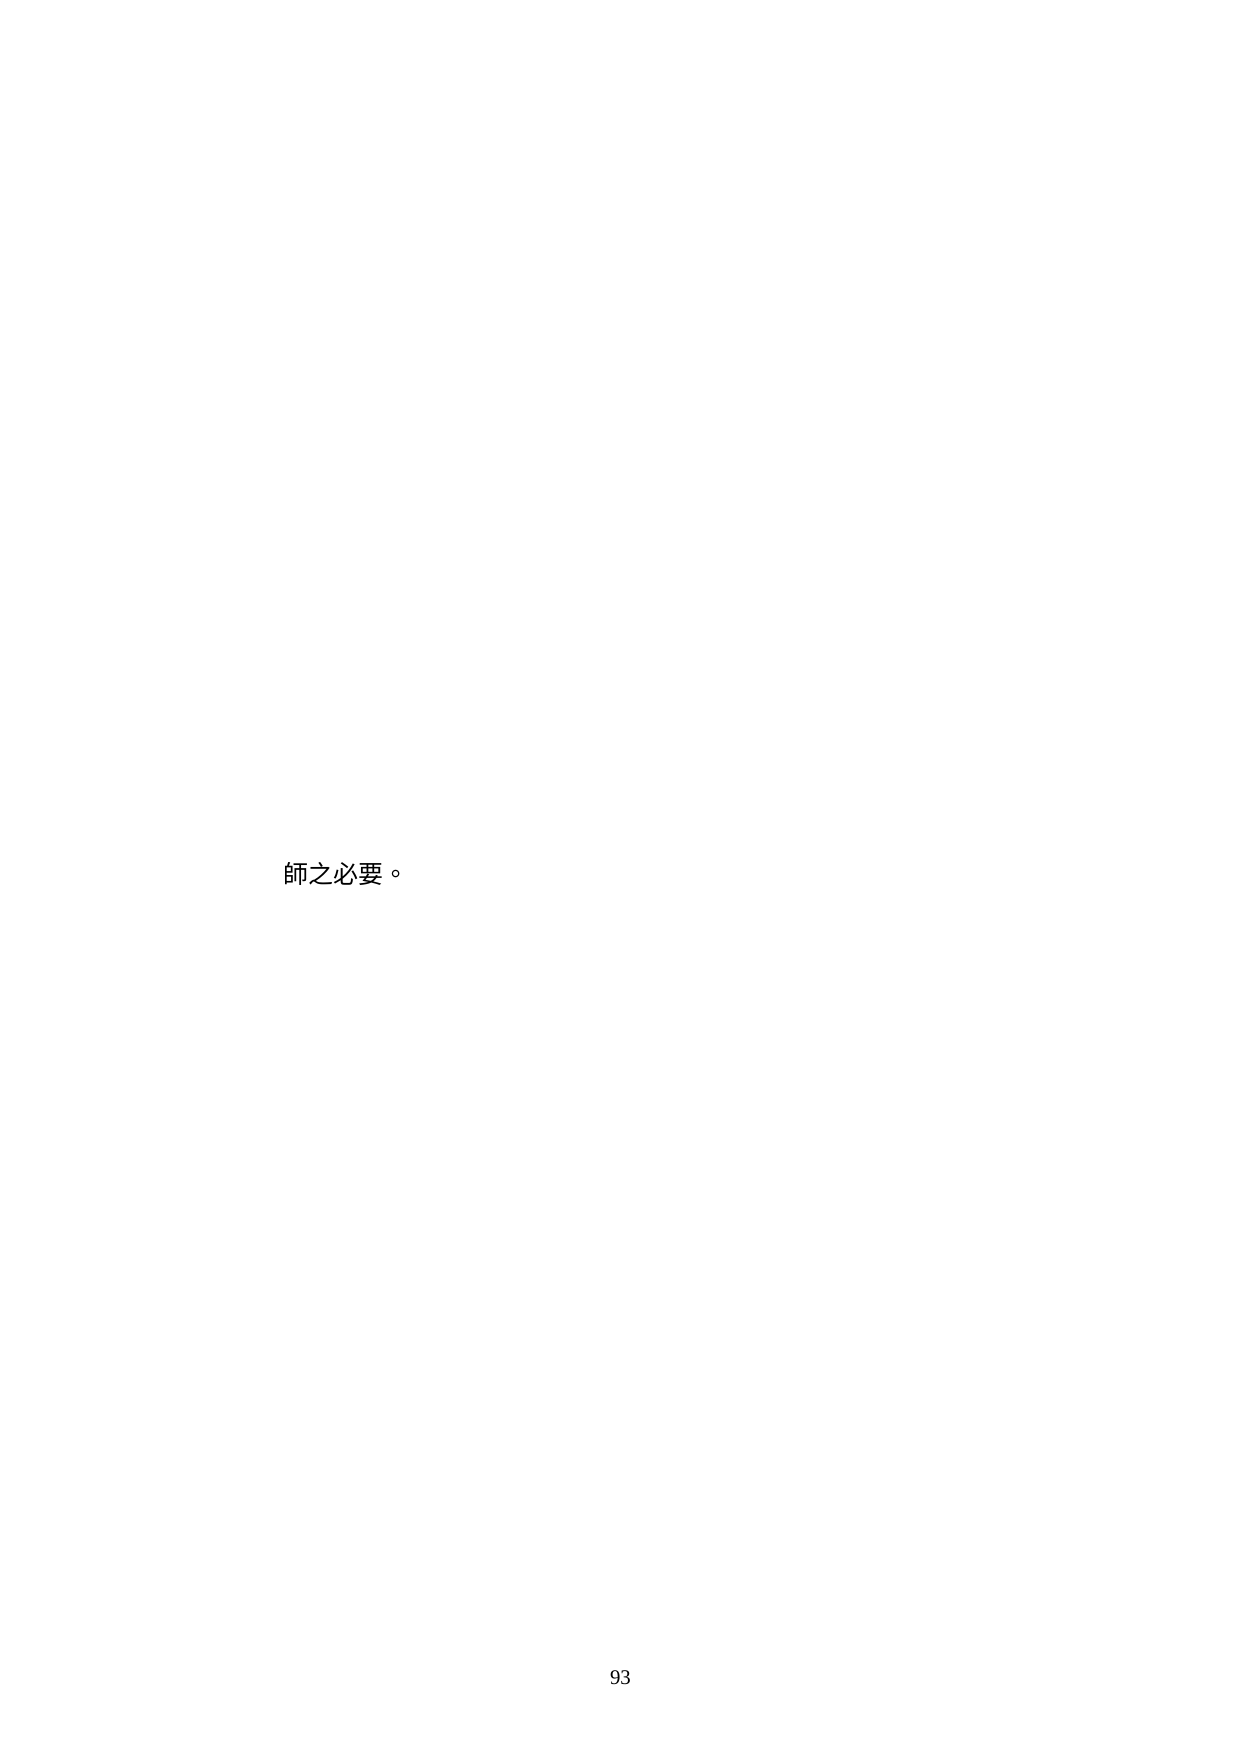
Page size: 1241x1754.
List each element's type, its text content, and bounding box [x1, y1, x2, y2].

list 師之必要。 [231, 831, 1134, 893]
